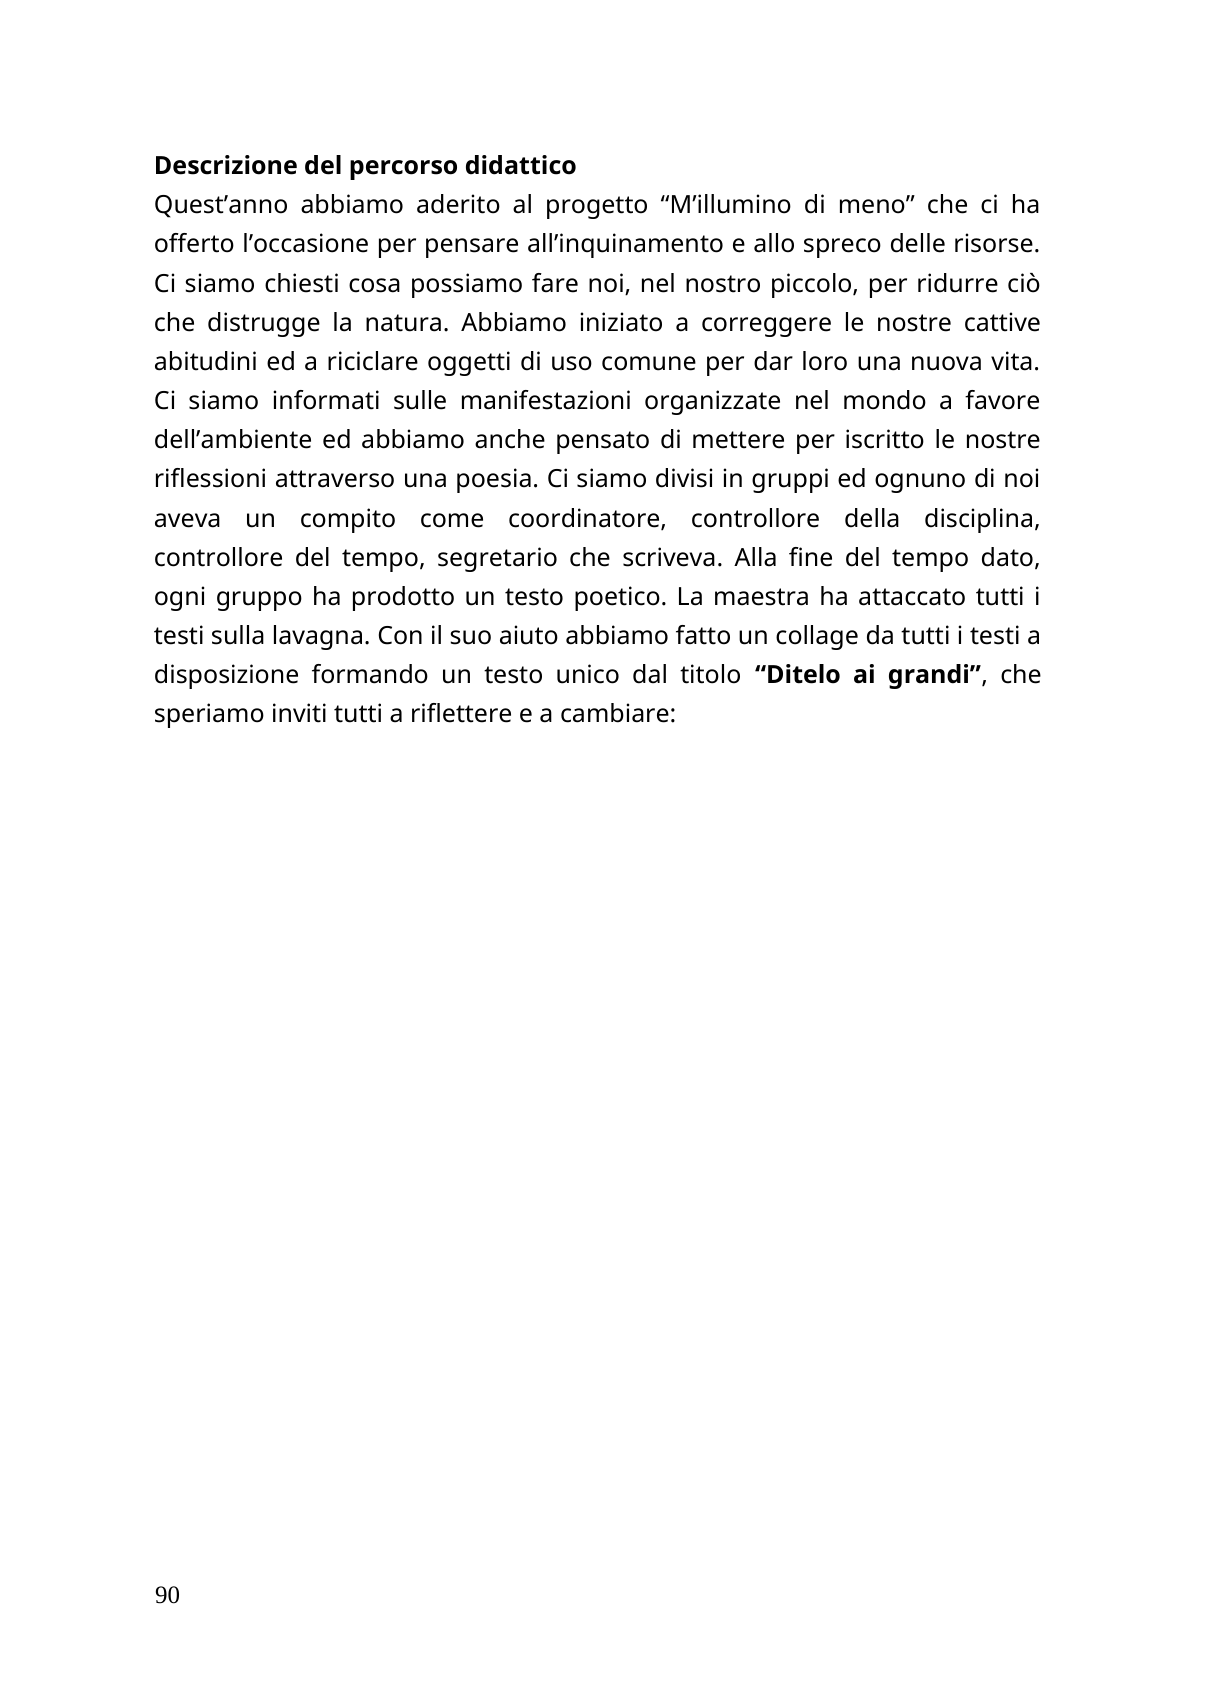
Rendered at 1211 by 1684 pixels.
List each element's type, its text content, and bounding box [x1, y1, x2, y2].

text Quest’anno abbiamo aderito al progetto “M’illumino di meno” che ci ha offerto l’occasione per pensare all’inquinamento e allo spreco delle risorse. Ci siamo chiesti cosa possiamo fare noi, nel nostro piccolo, per ridurre ciò che distrugge la natura. Abbiamo iniziato a correggere le nostre cattive abitudini ed a riciclare oggetti di uso comune per dar loro una nuova vita. Ci siamo informati sulle manifestazioni organizzate nel mondo a favore dell’ambiente ed abbiamo anche pensato di mettere per iscritto le nostre riflessioni attraverso una poesia. Ci siamo divisi in gruppi ed ognuno di noi aveva un compito come coordinatore, controllore della disciplina, controllore del tempo, segretario che scriveva. Alla fine del tempo dato, ogni gruppo ha prodotto un testo poetico. La maestra ha attaccato tutti i testi sulla lavagna. Con il suo aiuto abbiamo fatto un collage da tutti i testi a disposizione formando un testo unico dal titolo “Ditelo ai grandi”, che speriamo inviti tutti a riflettere e a cambiare: [154, 187, 1042, 730]
text Descrizione del percorso didattico [154, 148, 1042, 182]
